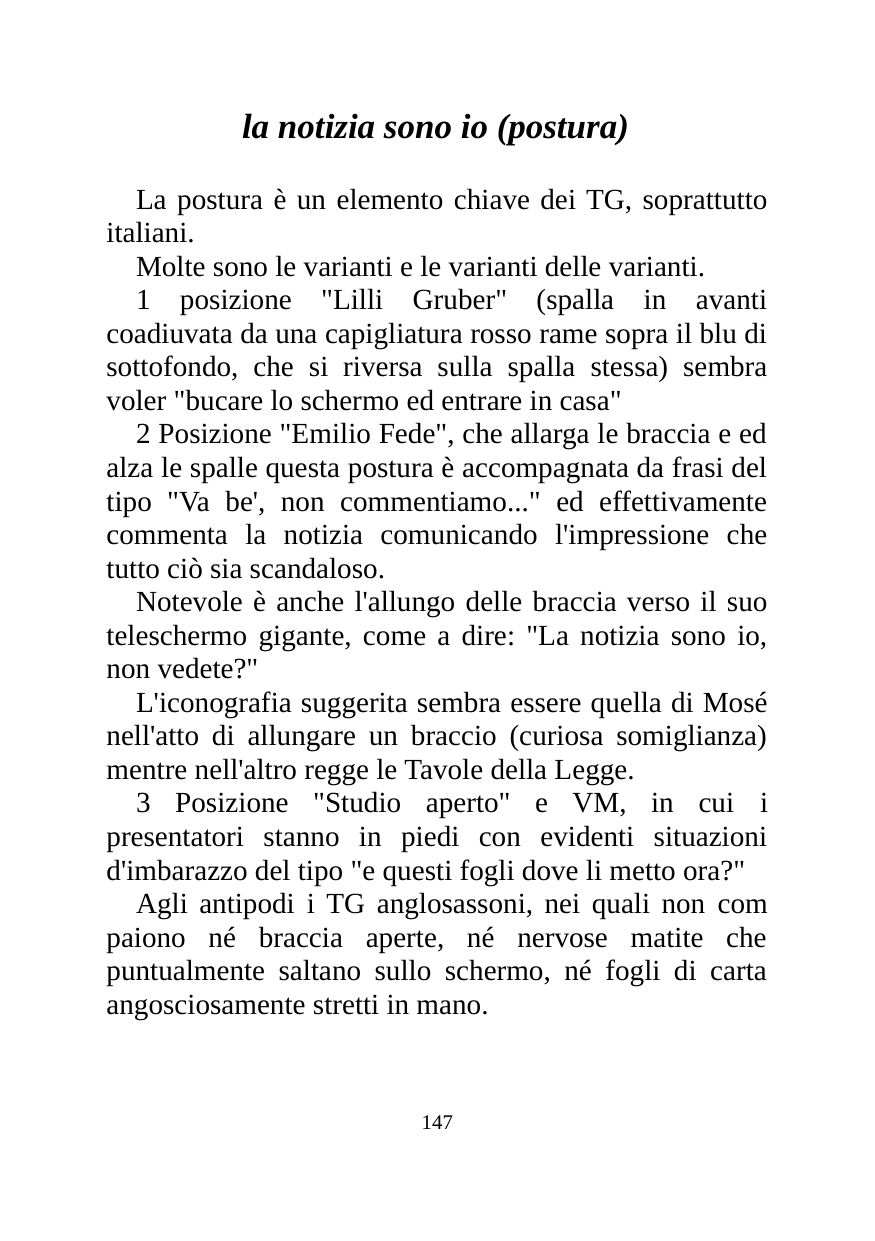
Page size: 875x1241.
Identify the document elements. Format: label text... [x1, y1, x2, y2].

subtitle la notizia sono io (postura) [106, 106, 768, 146]
text Molte sono le varianti e le varianti delle varianti. [106, 249, 768, 282]
text Agli antipodi i TG anglosassoni, nei quali non com paiono né braccia aperte, né nervose matite che puntualmente saltano sullo schermo, né fogli di carta angosciosamente stretti in mano. [106, 886, 768, 1020]
text Notevole è anche l'allungo delle braccia verso il suo teleschermo gigante, come a dire: "La notizia sono io, non vedete?" [106, 584, 768, 685]
text La postura è un elemento chiave dei TG, soprattutto italiani. [106, 182, 768, 249]
text L'iconografia suggerita sembra essere quella di Mosé nell'atto di allungare un braccio (curiosa somiglianza) mentre nell'altro regge le Tavole della Legge. [106, 685, 768, 786]
text 3 Posizione "Studio aperto" e VM, in cui i presentatori stanno in piedi con evidenti situazioni d'imbarazzo del tipo "e questi fogli dove li metto ora?" [106, 786, 768, 886]
text 2 Posizione "Emilio Fede", che allarga le braccia e ed alza le spalle questa postura è accompagnata da frasi del tipo "Va be', non commentiamo..." ed effettivamente commenta la notizia comunicando l'impressione che tutto ciò sia scandaloso. [106, 417, 768, 584]
text 1 posizione "Lilli Gruber" (spalla in avanti coadiuvata da una capigliatura rosso rame sopra il blu di sottofondo, che si riversa sulla spalla stessa) sembra voler "bucare lo schermo ed entrare in casa" [106, 282, 768, 417]
